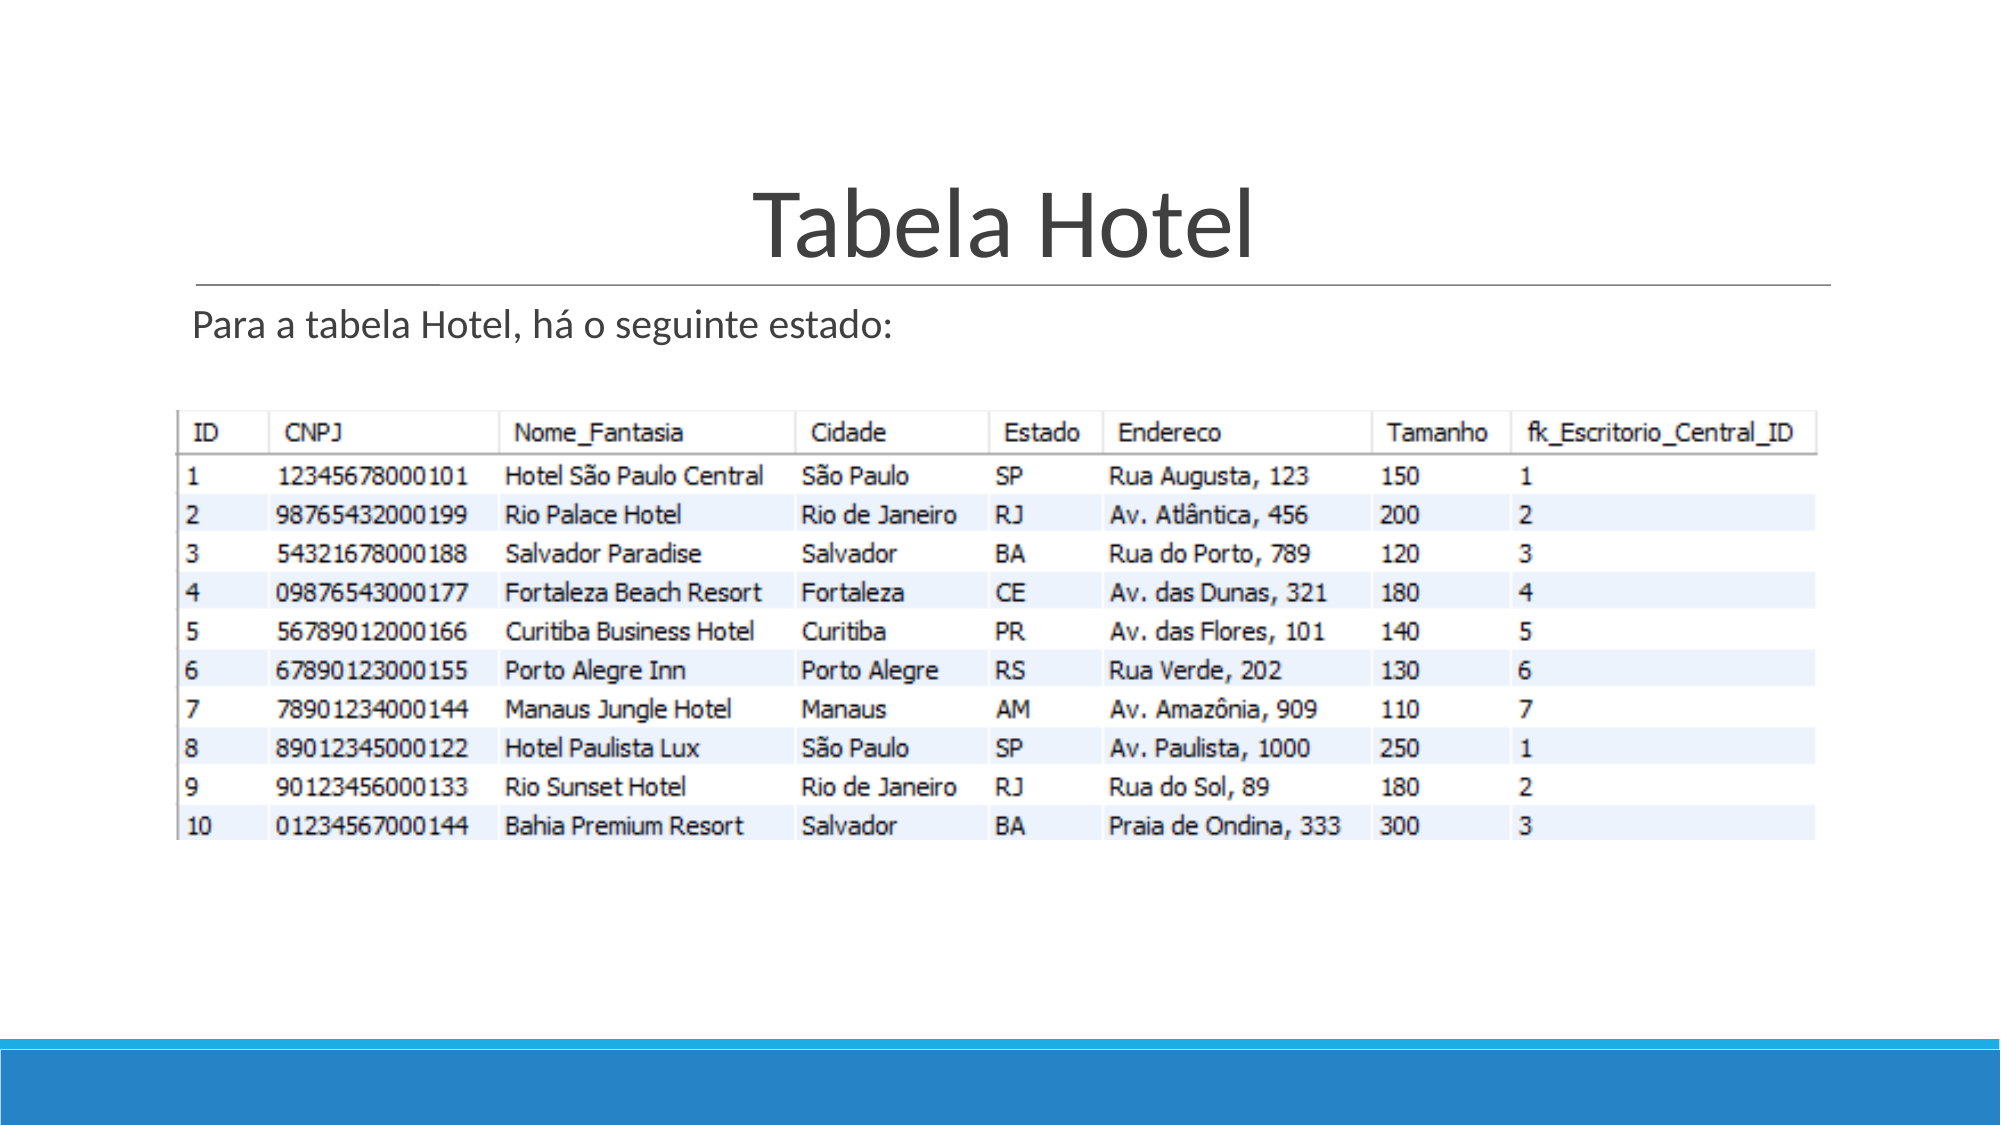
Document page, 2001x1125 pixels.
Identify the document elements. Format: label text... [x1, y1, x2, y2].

text_box Para a tabela Hotel, há o seguinte estado: [177, 295, 1828, 956]
text_box Tabela Hotel [180, 47, 1830, 285]
picture [175, 410, 1825, 840]
